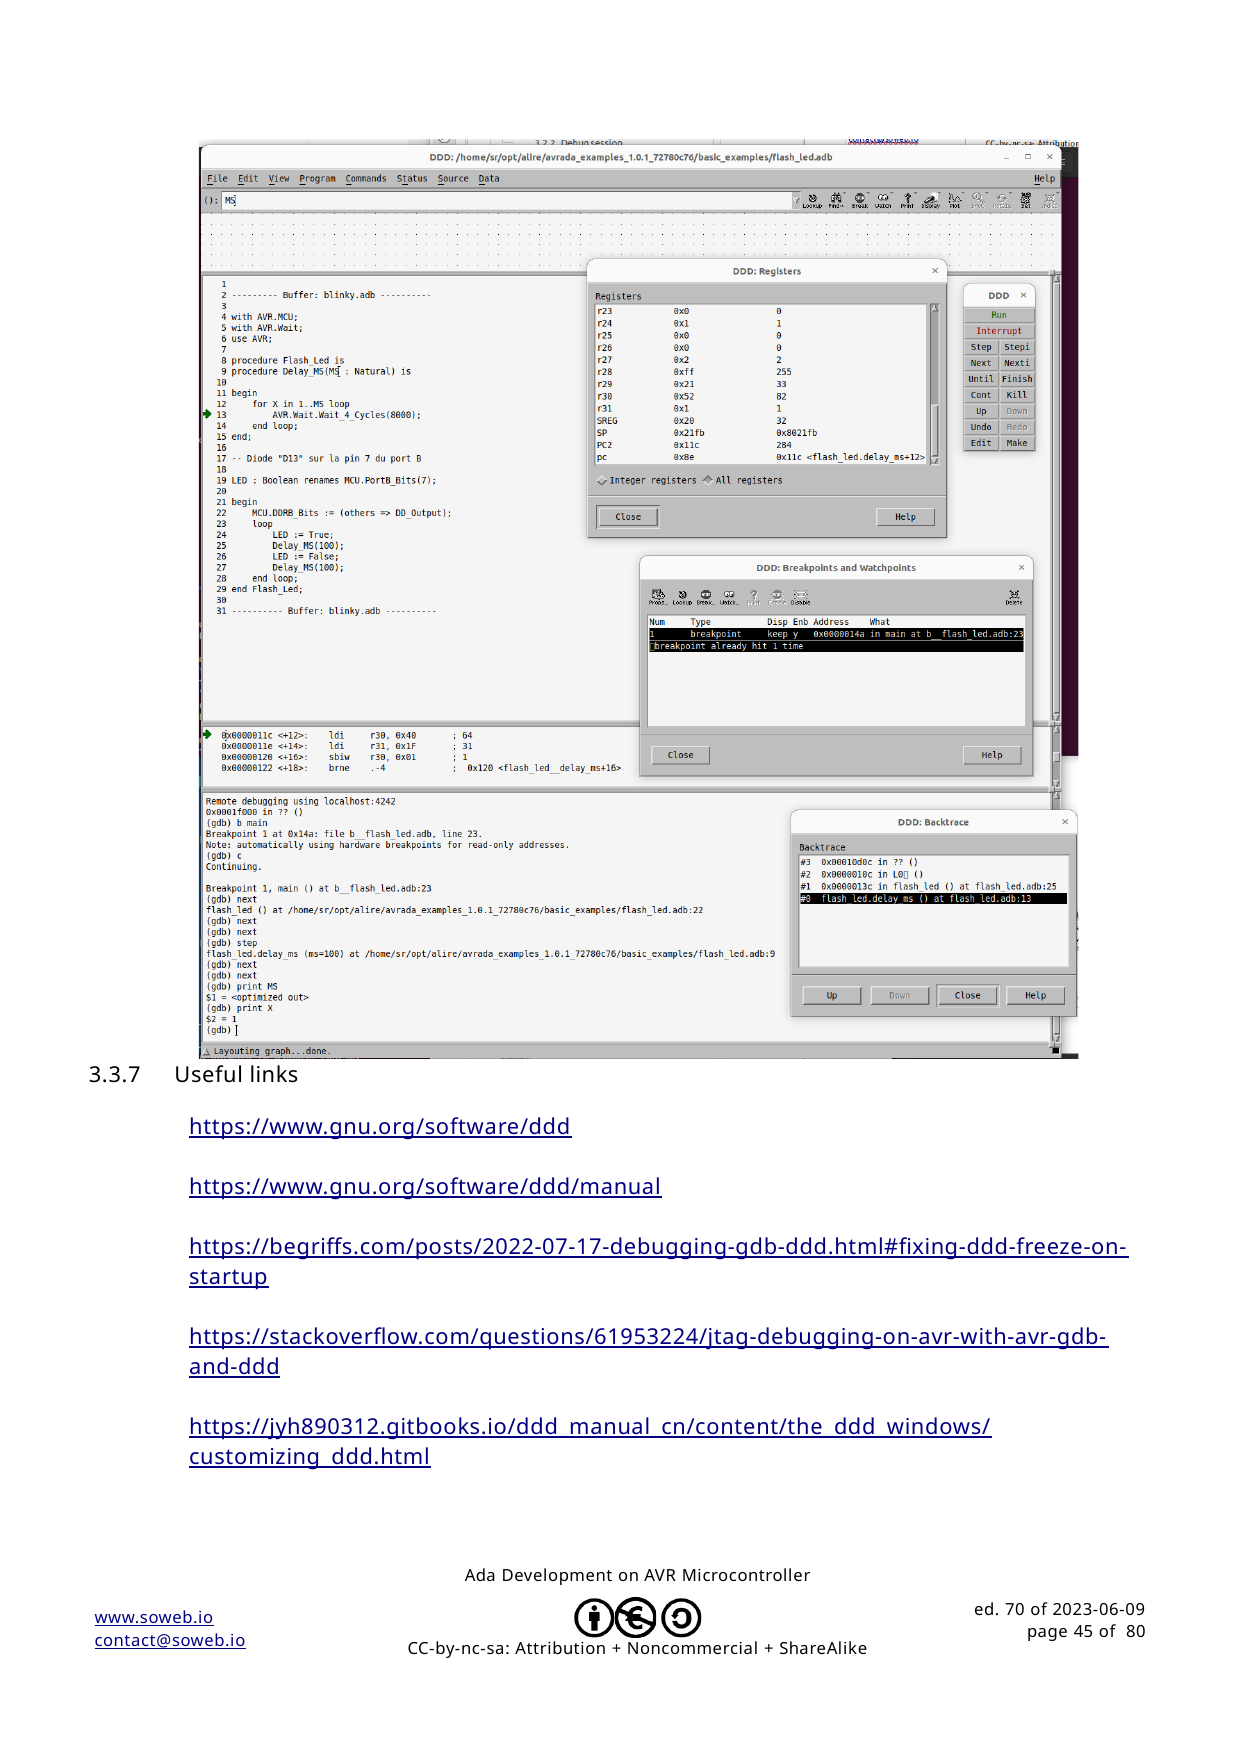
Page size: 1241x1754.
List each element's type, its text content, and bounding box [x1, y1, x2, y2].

picture [660, 1597, 702, 1638]
text https://www.gnu.org/software/ddd/manual [189, 1171, 1152, 1201]
picture [198, 139, 1079, 1059]
subtitle Useful links [88, 1059, 1152, 1099]
text https://jyh890312.gitbooks.io/ddd_manual_cn/content/the_ddd_windows/customizing_ddd.html [189, 1411, 1152, 1471]
picture [573, 1597, 657, 1638]
text https://www.gnu.org/software/ddd [189, 1111, 1152, 1141]
text https://begriffs.com/posts/2022-07-17-debugging-gdb-ddd.html#fixing-ddd-freeze-on-startup [189, 1231, 1152, 1291]
text https://stackoverflow.com/questions/61953224/jtag-debugging-on-avr-with-avr-gdb-and-ddd [189, 1321, 1152, 1381]
